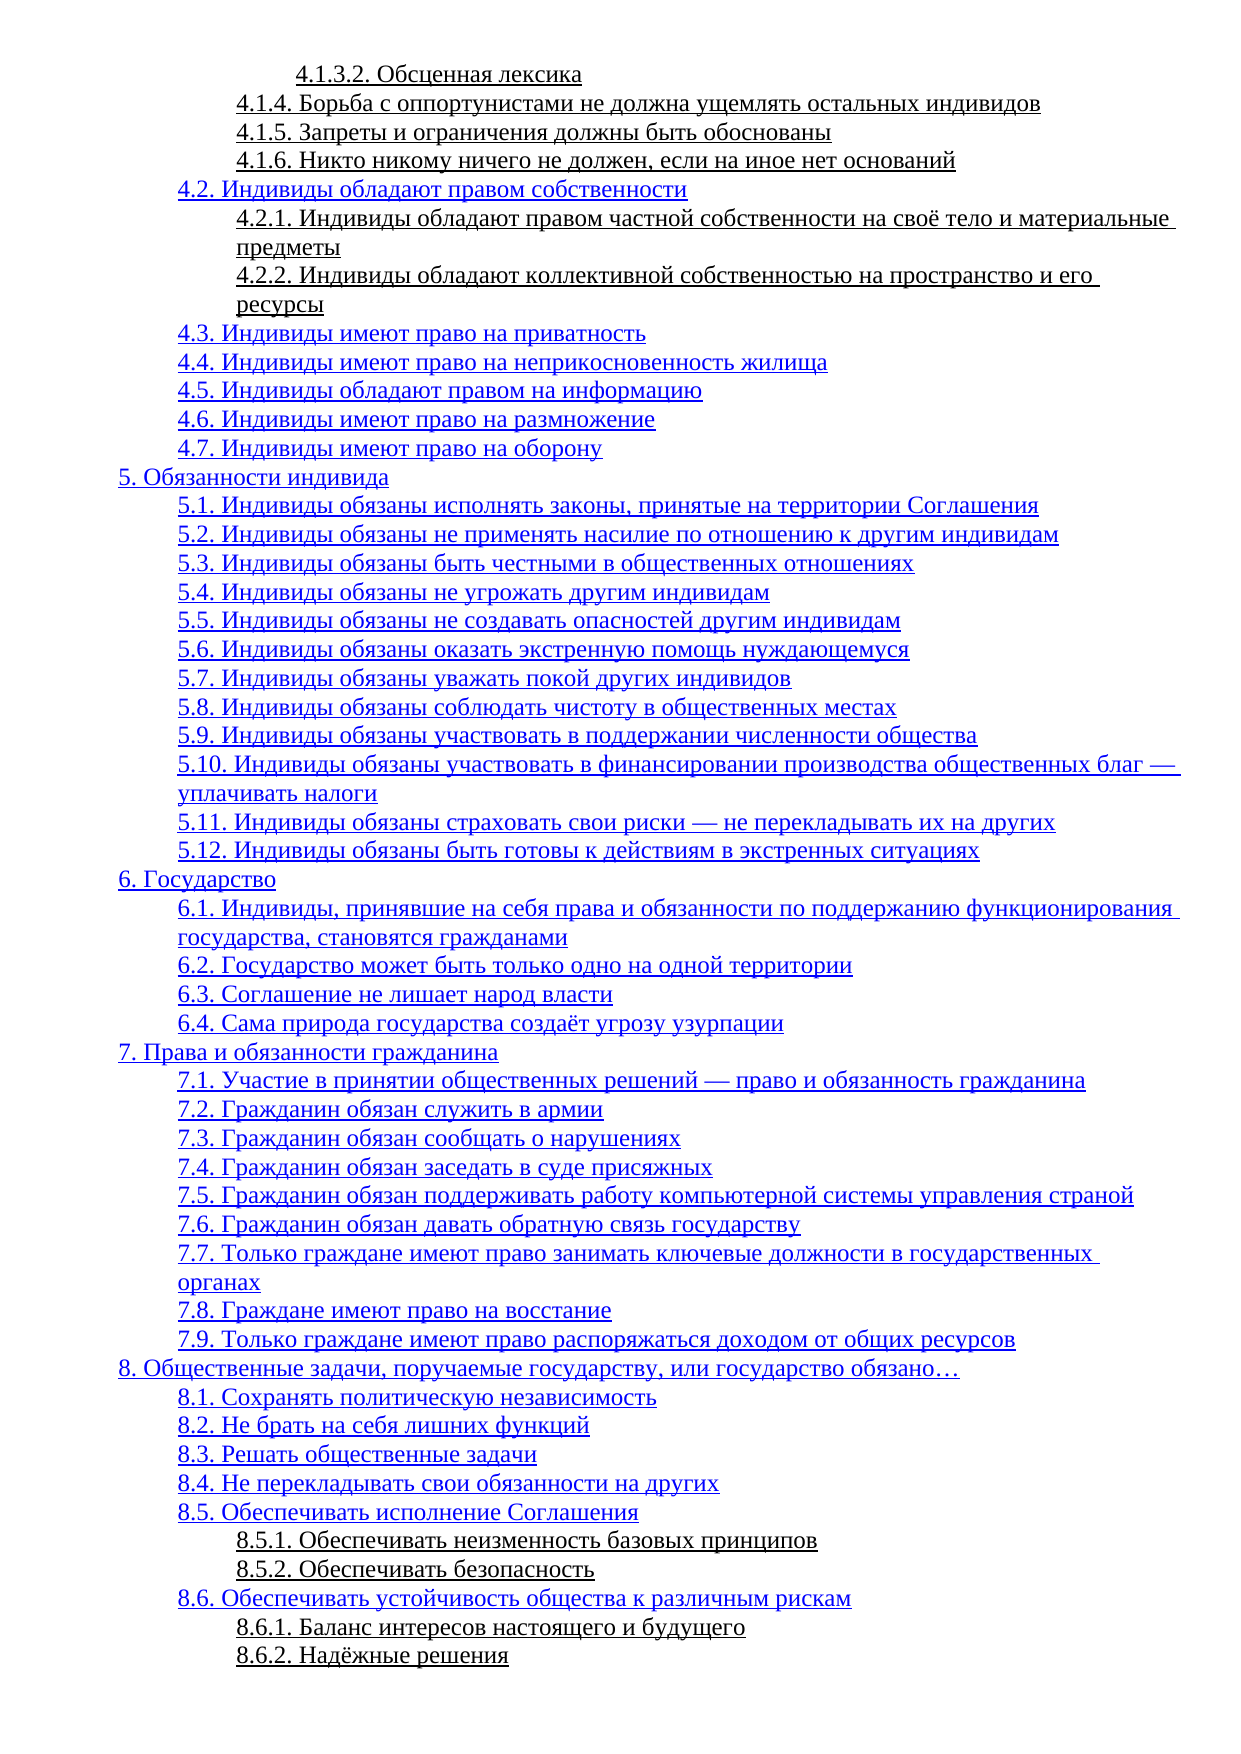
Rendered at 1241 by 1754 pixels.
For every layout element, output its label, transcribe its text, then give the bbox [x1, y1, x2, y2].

subtitle 7.7. Только граждане имеют право занимать ключевые должности в государственных органах [177, 1238, 1181, 1295]
subtitle 4.6. Индивиды имеют право на размножение [177, 404, 1181, 433]
subtitle 8.4. Не перекладывать свои обязанности на других [177, 1468, 1181, 1497]
subtitle 6.2. Государство может быть только одно на одной территории [177, 950, 1181, 979]
subtitle 7.6. Гражданин обязан давать обратную связь государству [177, 1209, 1181, 1238]
subtitle 5.12. Индивиды обязаны быть готовы к действиям в экстренных ситуациях [177, 835, 1181, 864]
subtitle уплачивать налоги [177, 776, 1181, 807]
subtitle 5.2. Индивиды обязаны не применять насилие по отношению к другим индивидам [177, 519, 1181, 548]
subtitle 5.1. Индивиды обязаны исполнять законы, принятые на территории Соглашения [177, 490, 1181, 519]
subtitle 4.1.4. Борьба с оппортунистами не должна ущемлять остальных индивидов [236, 88, 1181, 117]
subtitle 8.5.1. Обеспечивать неизменность базовых принципов [236, 1525, 1181, 1554]
subtitle 8.3. Решать общественные задачи [177, 1439, 1181, 1468]
subtitle 4.5. Индивиды обладают правом на информацию [177, 375, 1181, 404]
subtitle 8.2. Не брать на себя лишних функций [177, 1410, 1181, 1439]
subtitle 5.6. Индивиды обязаны оказать экстренную помощь нуждающемуся [177, 634, 1181, 663]
subtitle 7.5. Гражданин обязан поддерживать работу компьютерной системы управления страной [177, 1180, 1181, 1209]
subtitle 5.10. Индивиды обязаны участвовать в финансировании производства общественных благ — [177, 749, 1181, 774]
subtitle 6. Государство [118, 864, 1181, 893]
subtitle 8.1. Сохранять политическую независимость [177, 1382, 1181, 1410]
subtitle 8.6.2. Надёжные решения [236, 1640, 1181, 1669]
subtitle 4.7. Индивиды имеют право на оборону [177, 433, 1181, 462]
subtitle 4.3. Индивиды имеют право на приватность [177, 318, 1181, 347]
subtitle 7.1. Участие в принятии общественных решений — право и обязанность гражданина [177, 1065, 1181, 1094]
subtitle 4.1.5. Запреты и ограничения должны быть обоснованы [236, 117, 1181, 145]
subtitle 7.4. Гражданин обязан заседать в суде присяжных [177, 1152, 1181, 1180]
subtitle 4.2.1. Индивиды обладают правом частной собственности на своё тело и материальные предметы [236, 203, 1181, 260]
subtitle 8.5.2. Обеспечивать безопасность [236, 1554, 1181, 1583]
subtitle 5.9. Индивиды обязаны участвовать в поддержании численности общества [177, 720, 1181, 749]
subtitle 7.8. Граждане имеют право на восстание [177, 1295, 1181, 1324]
subtitle 4.4. Индивиды имеют право на неприкосновенность жилища [177, 347, 1181, 375]
subtitle 7.2. Гражданин обязан служить в армии [177, 1094, 1181, 1123]
subtitle 8. Общественные задачи, поручаемые государству, или государство обязано… [118, 1353, 1181, 1382]
subtitle 5.4. Индивиды обязаны не угрожать другим индивидам [177, 577, 1181, 605]
subtitle 5.7. Индивиды обязаны уважать покой других индивидов [177, 663, 1181, 692]
subtitle 5. Обязанности индивида [118, 462, 1181, 490]
subtitle 7.3. Гражданин обязан сообщать о нарушениях [177, 1123, 1181, 1152]
subtitle 5.8. Индивиды обязаны соблюдать чистоту в общественных местах [177, 692, 1181, 720]
subtitle 4.2. Индивиды обладают правом собственности [177, 174, 1181, 203]
subtitle 5.3. Индивиды обязаны быть честными в общественных отношениях [177, 548, 1181, 577]
subtitle 8.5. Обеспечивать исполнение Соглашения [177, 1497, 1181, 1525]
subtitle 8.6.1. Баланс интересов настоящего и будущего [236, 1612, 1181, 1640]
subtitle 4.1.6. Никто никому ничего не должен, если на иное нет оснований [236, 145, 1181, 174]
subtitle 4.2.2. Индивиды обладают коллективной собственностью на пространство и его ресурсы [236, 260, 1181, 318]
subtitle 8.6. Обеспечивать устойчивость общества к различным рискам [177, 1583, 1181, 1612]
subtitle 6.3. Соглашение не лишает народ власти [177, 979, 1181, 1008]
subtitle 5.5. Индивиды обязаны не создавать опасностей другим индивидам [177, 605, 1181, 634]
subtitle 6.4. Сама природа государства создаёт угрозу узурпации [177, 1008, 1181, 1037]
subtitle 7. Права и обязанности гражданина [118, 1037, 1181, 1065]
subtitle 4.1.3.2. Обсценная лексика [295, 59, 1181, 88]
subtitle 5.11. Индивиды обязаны страховать свои риски — не перекладывать их на других [177, 807, 1181, 835]
subtitle 7.9. Только граждане имеют право распоряжаться доходом от общих ресурсов [177, 1324, 1181, 1353]
subtitle 6.1. Индивиды, принявшие на себя права и обязанности по поддержанию функционирования государства, становятся гражданами [177, 893, 1181, 950]
